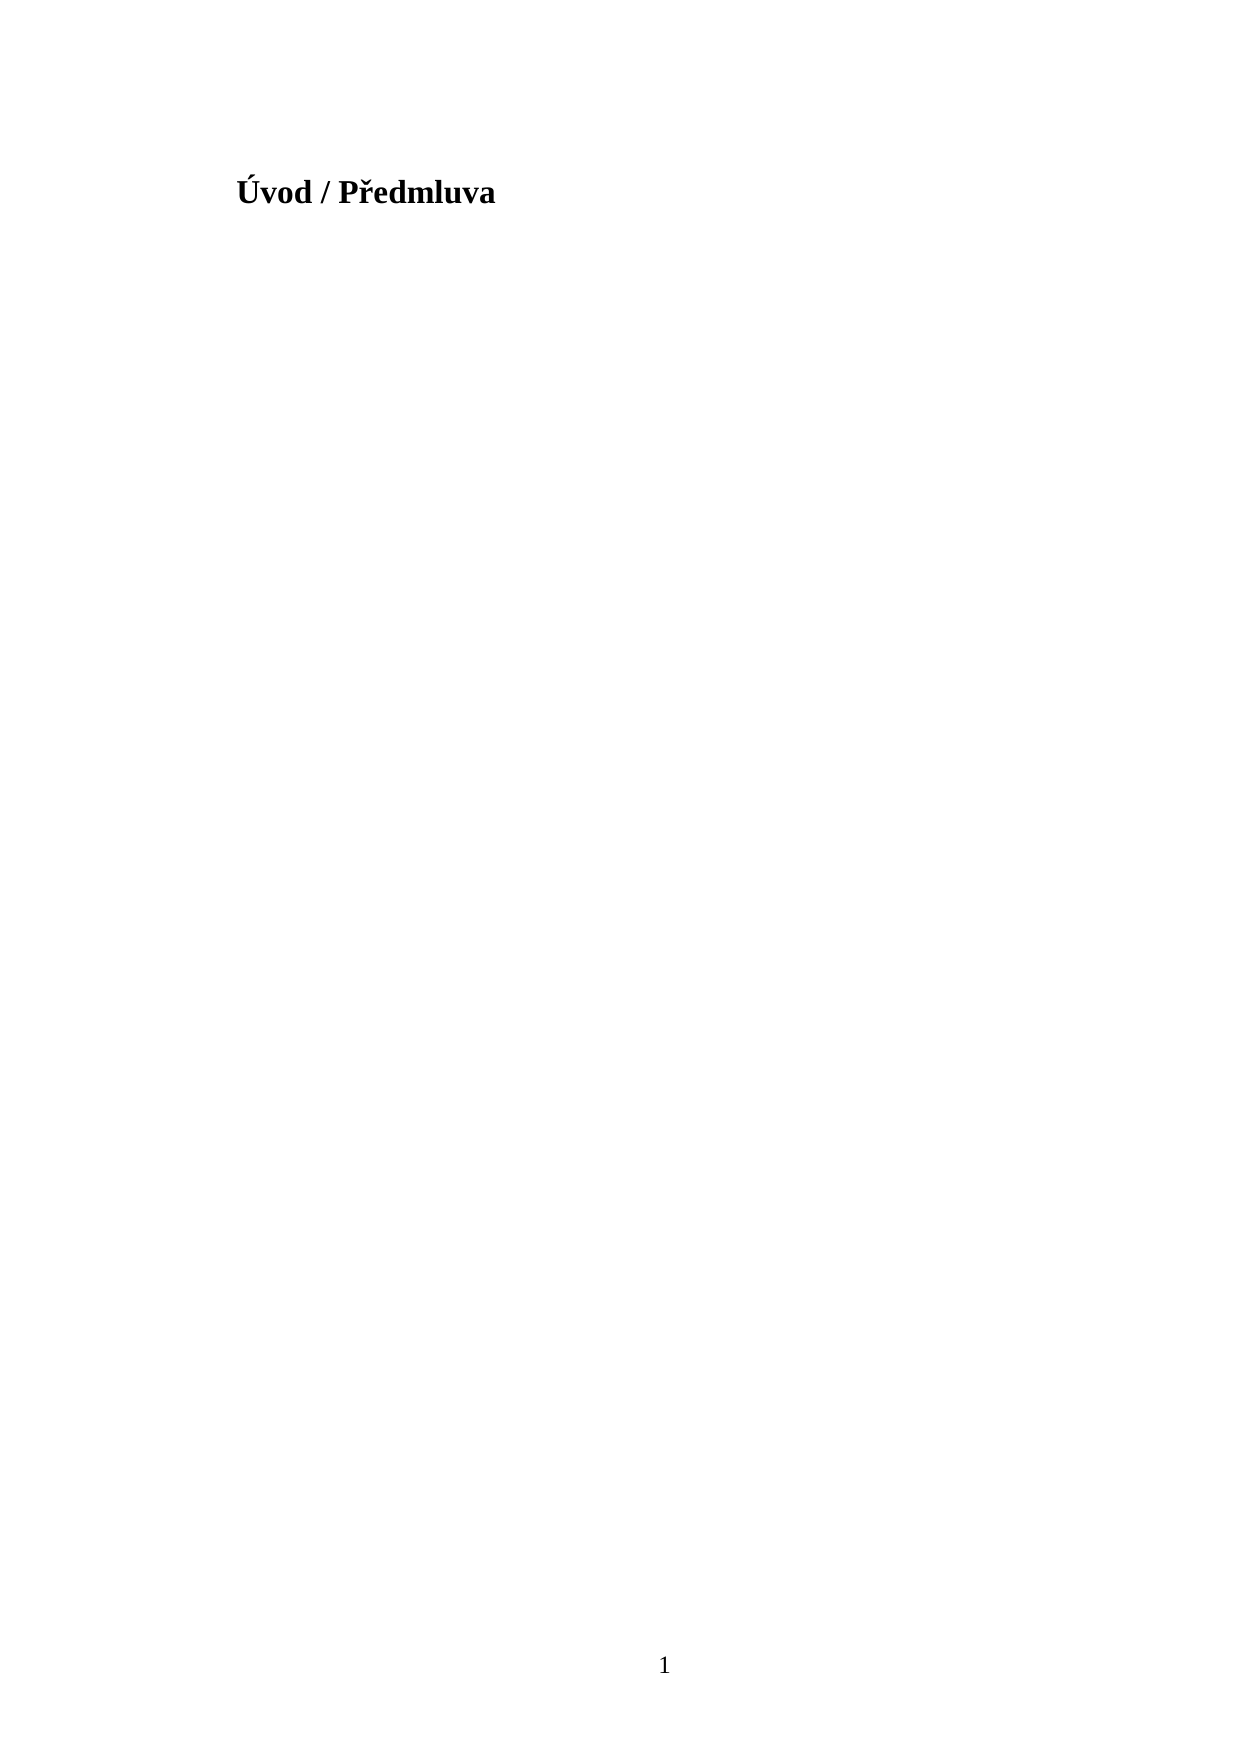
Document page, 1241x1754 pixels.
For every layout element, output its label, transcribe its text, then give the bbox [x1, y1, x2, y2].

subtitle Úvod / Předmluva [236, 173, 1092, 211]
